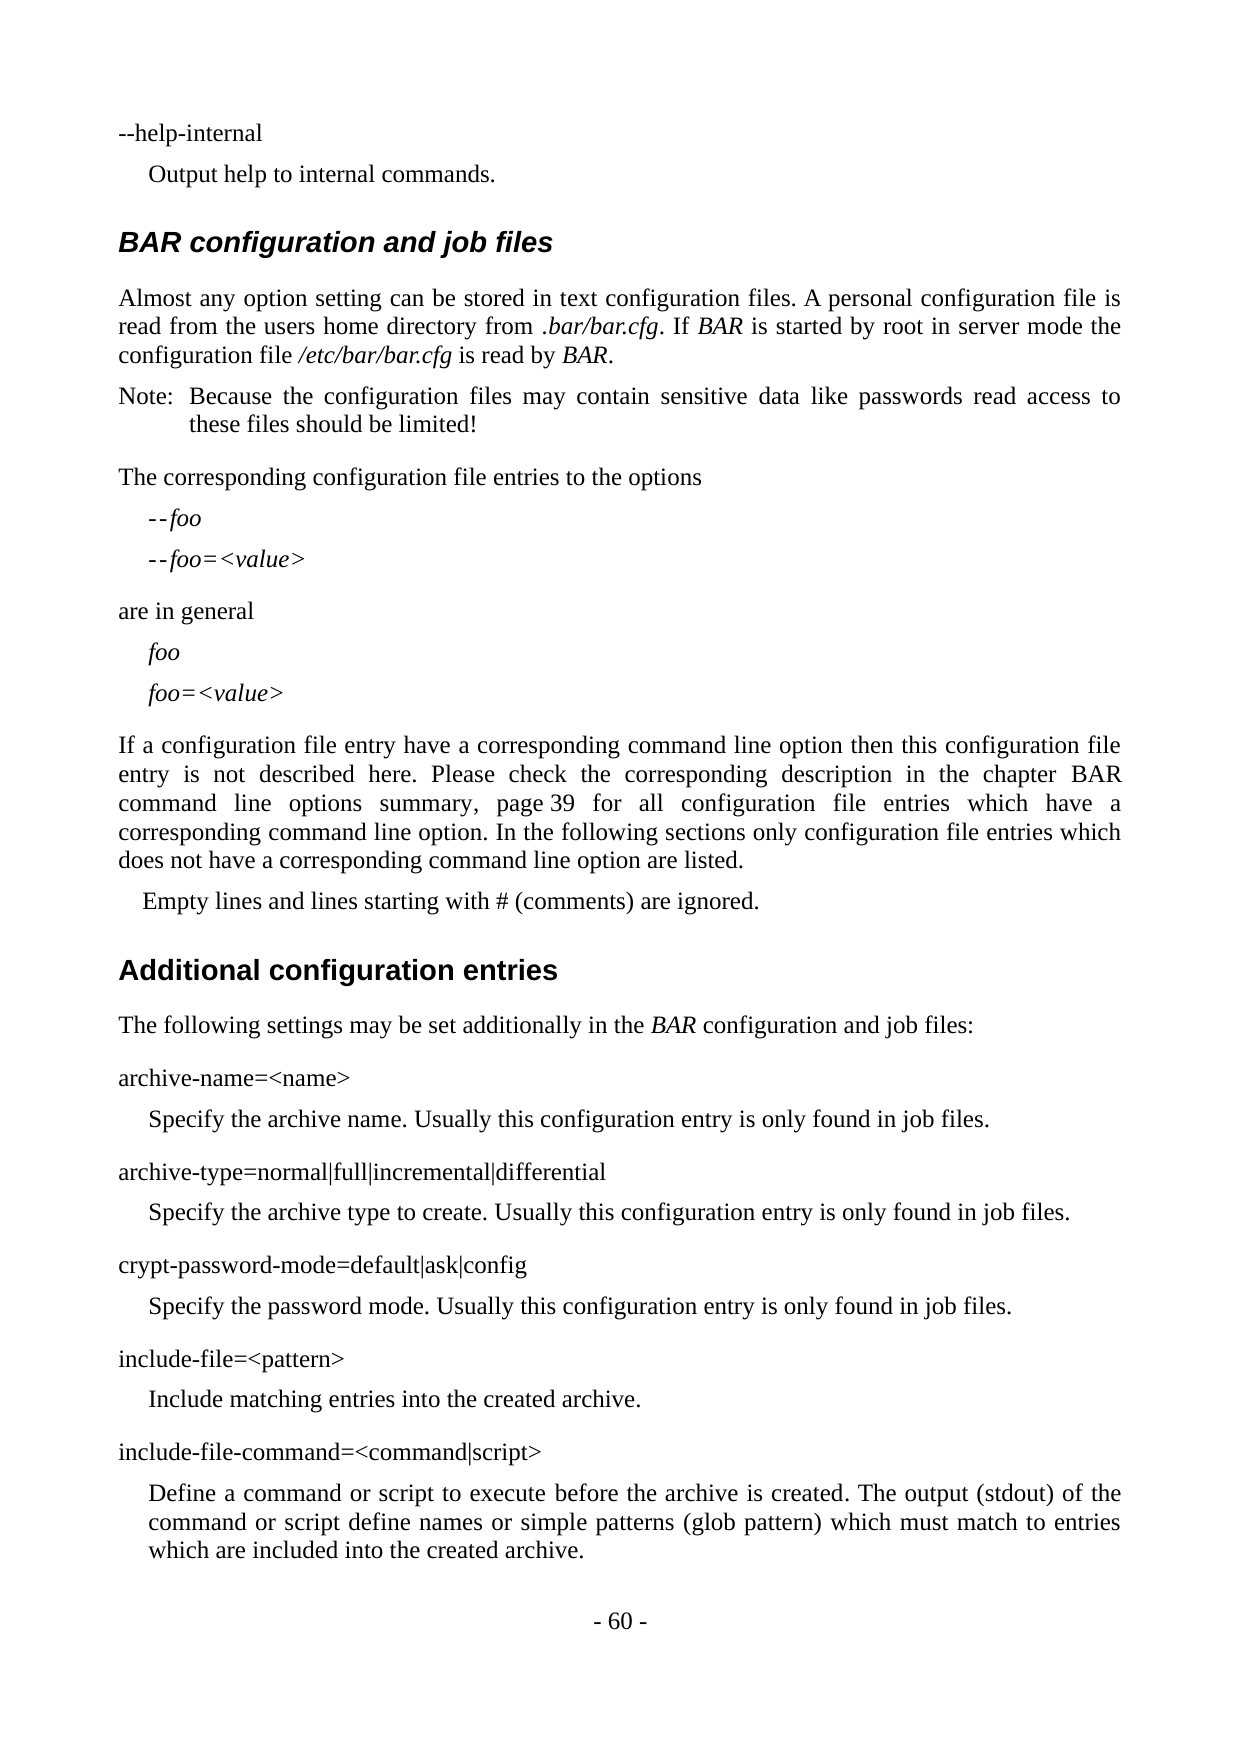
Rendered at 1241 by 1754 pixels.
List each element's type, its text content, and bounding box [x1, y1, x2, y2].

text Specify the archive name. Usually this configuration entry is only found in job files. [148, 1104, 1122, 1133]
text are in general [118, 596, 1122, 625]
title include-file=<pattern> [118, 1344, 1122, 1372]
text Note: Because the configuration files may contain sensitive data like passwords read access to these files should be limited! [118, 381, 1122, 438]
text Include matching entries into the created archive. [148, 1384, 1122, 1413]
subtitle BAR configuration and job files [118, 224, 1122, 258]
text Empty lines and lines starting with # (comments) are ignored. [118, 886, 1122, 915]
title crypt-password-mode=default|ask|config [118, 1250, 1122, 1279]
title include-file-command=<command|script> [118, 1437, 1122, 1466]
text Specify the password mode. Usually this configuration entry is only found in job files. [148, 1291, 1122, 1320]
text foo [148, 637, 1122, 666]
text If a configuration file entry have a corresponding command line option then this configuration file entry is not described here. Please check the corresponding description in the chapter BAR command line options summary, page 39 for all configuration file entries which have a corresponding command line option. In the following sections only configuration file entries which does not have a corresponding command line option are listed. [118, 731, 1122, 874]
title archive-type=normal|full|incremental|differential [118, 1157, 1122, 1186]
text Define a command or script to execute before the archive is created. The output (stdout) of the command or script define names or simple patterns (glob pattern) which must match to entries which are included into the created archive. [148, 1478, 1122, 1564]
text The corresponding configuration file entries to the options [118, 462, 1122, 491]
text ‑‑foo=<value> [148, 544, 1122, 572]
title --help-internal [118, 118, 1122, 147]
text foo=<value> [148, 678, 1122, 707]
text ‑‑foo [148, 503, 1122, 532]
subtitle Additional configuration entries [118, 953, 1122, 986]
text Almost any option setting can be stored in text configuration files. A personal configuration file is read from the users home directory from .bar/bar.cfg. If BAR is started by root in server mode the configuration file /etc/bar/bar.cfg is read by BAR. [118, 283, 1122, 369]
text Specify the archive type to create. Usually this configuration entry is only found in job files. [148, 1197, 1122, 1226]
text Output help to internal commands. [148, 159, 1122, 188]
text The following settings may be set additionally in the BAR configuration and job files: [118, 1011, 1122, 1039]
title archive-name=<name> [118, 1063, 1122, 1092]
